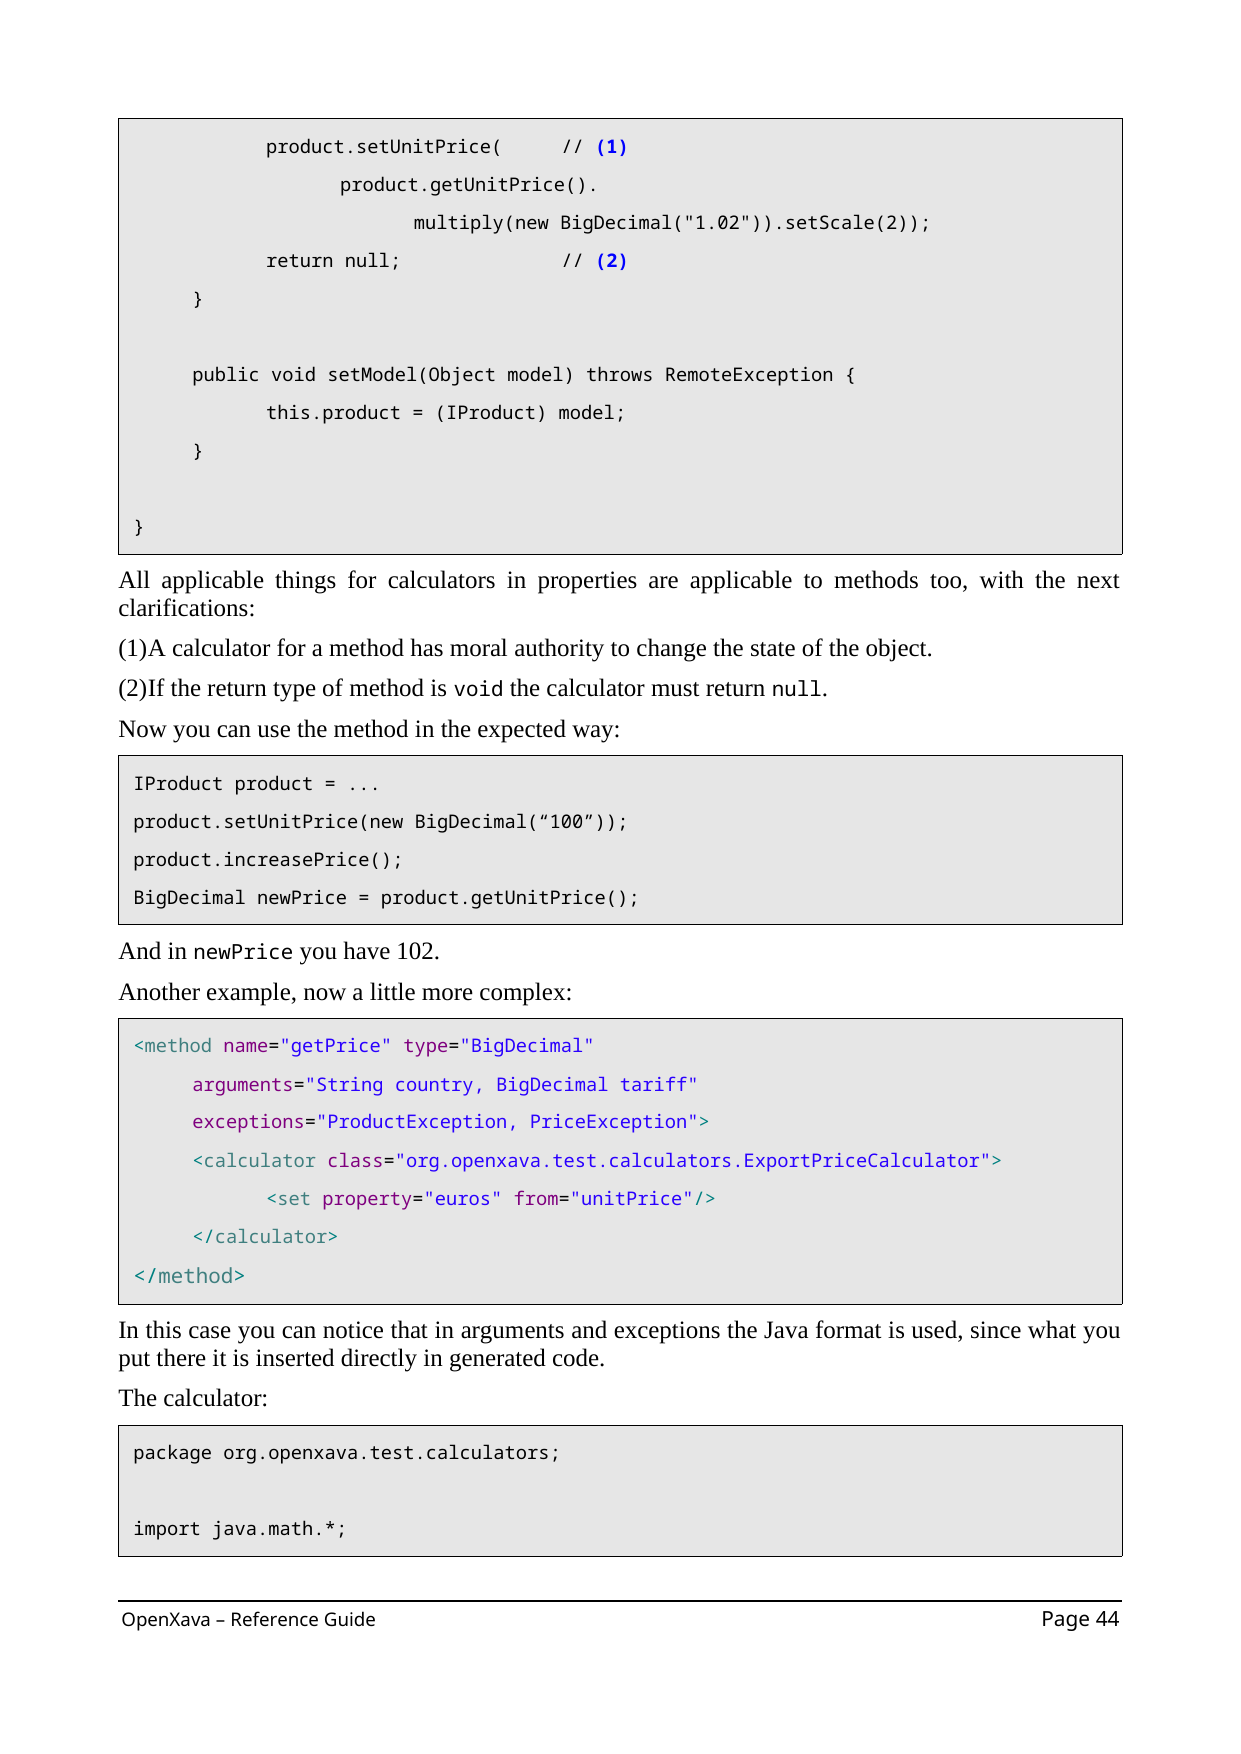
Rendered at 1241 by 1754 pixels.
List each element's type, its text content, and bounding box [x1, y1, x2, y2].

text BigDecimal newPrice = product.getUnitPrice(); [119, 869, 1122, 924]
text } [119, 422, 1122, 460]
text multiply(new BigDecimal("1.02")).setScale(2)); [119, 194, 1122, 232]
text <calculator class="org.openxava.test.calculators.ExportPriceCalculator"> [119, 1132, 1122, 1170]
text <method name="getPrice" type="BigDecimal" [119, 1019, 1122, 1056]
list If the return type of method is void the calculator must return null. [118, 674, 1122, 702]
text this.product = (IProduct) model; [119, 384, 1122, 422]
text All applicable things for calculators in properties are applicable to methods too, with the next clarifications: [118, 566, 1122, 622]
text product.getUnitPrice(). [119, 156, 1122, 194]
text </method> [119, 1246, 1122, 1304]
text } [119, 498, 1122, 554]
text IProduct product = ... [119, 756, 1122, 793]
text The calculator: [118, 1384, 1122, 1412]
text } [119, 270, 1122, 308]
text product.setUnitPrice( // (1) [119, 119, 1122, 156]
text Another example, now a little more complex: [118, 978, 1122, 1006]
text Now you can use the method in the expected way: [118, 715, 1122, 743]
text import java.math.*; [119, 1501, 1122, 1556]
text product.setUnitPrice(new BigDecimal(“100”)); [119, 793, 1122, 831]
text exceptions="ProductException, PriceException"> [119, 1094, 1122, 1132]
text public void setModel(Object model) throws RemoteException { [119, 346, 1122, 384]
text package org.openxava.test.calculators; [119, 1426, 1122, 1463]
text And in newPrice you have 102. [118, 937, 1122, 965]
text <set property="euros" from="unitPrice"/> [119, 1170, 1122, 1208]
text product.increasePrice(); [119, 831, 1122, 869]
text </calculator> [119, 1208, 1122, 1246]
text In this case you can notice that in arguments and exceptions the Java format is used, since what you put there it is inserted directly in generated code. [118, 1317, 1122, 1372]
text arguments="String country, BigDecimal tariff" [119, 1056, 1122, 1094]
text return null; // (2) [119, 232, 1122, 270]
list A calculator for a method has moral authority to change the state of the object. [118, 634, 1122, 662]
